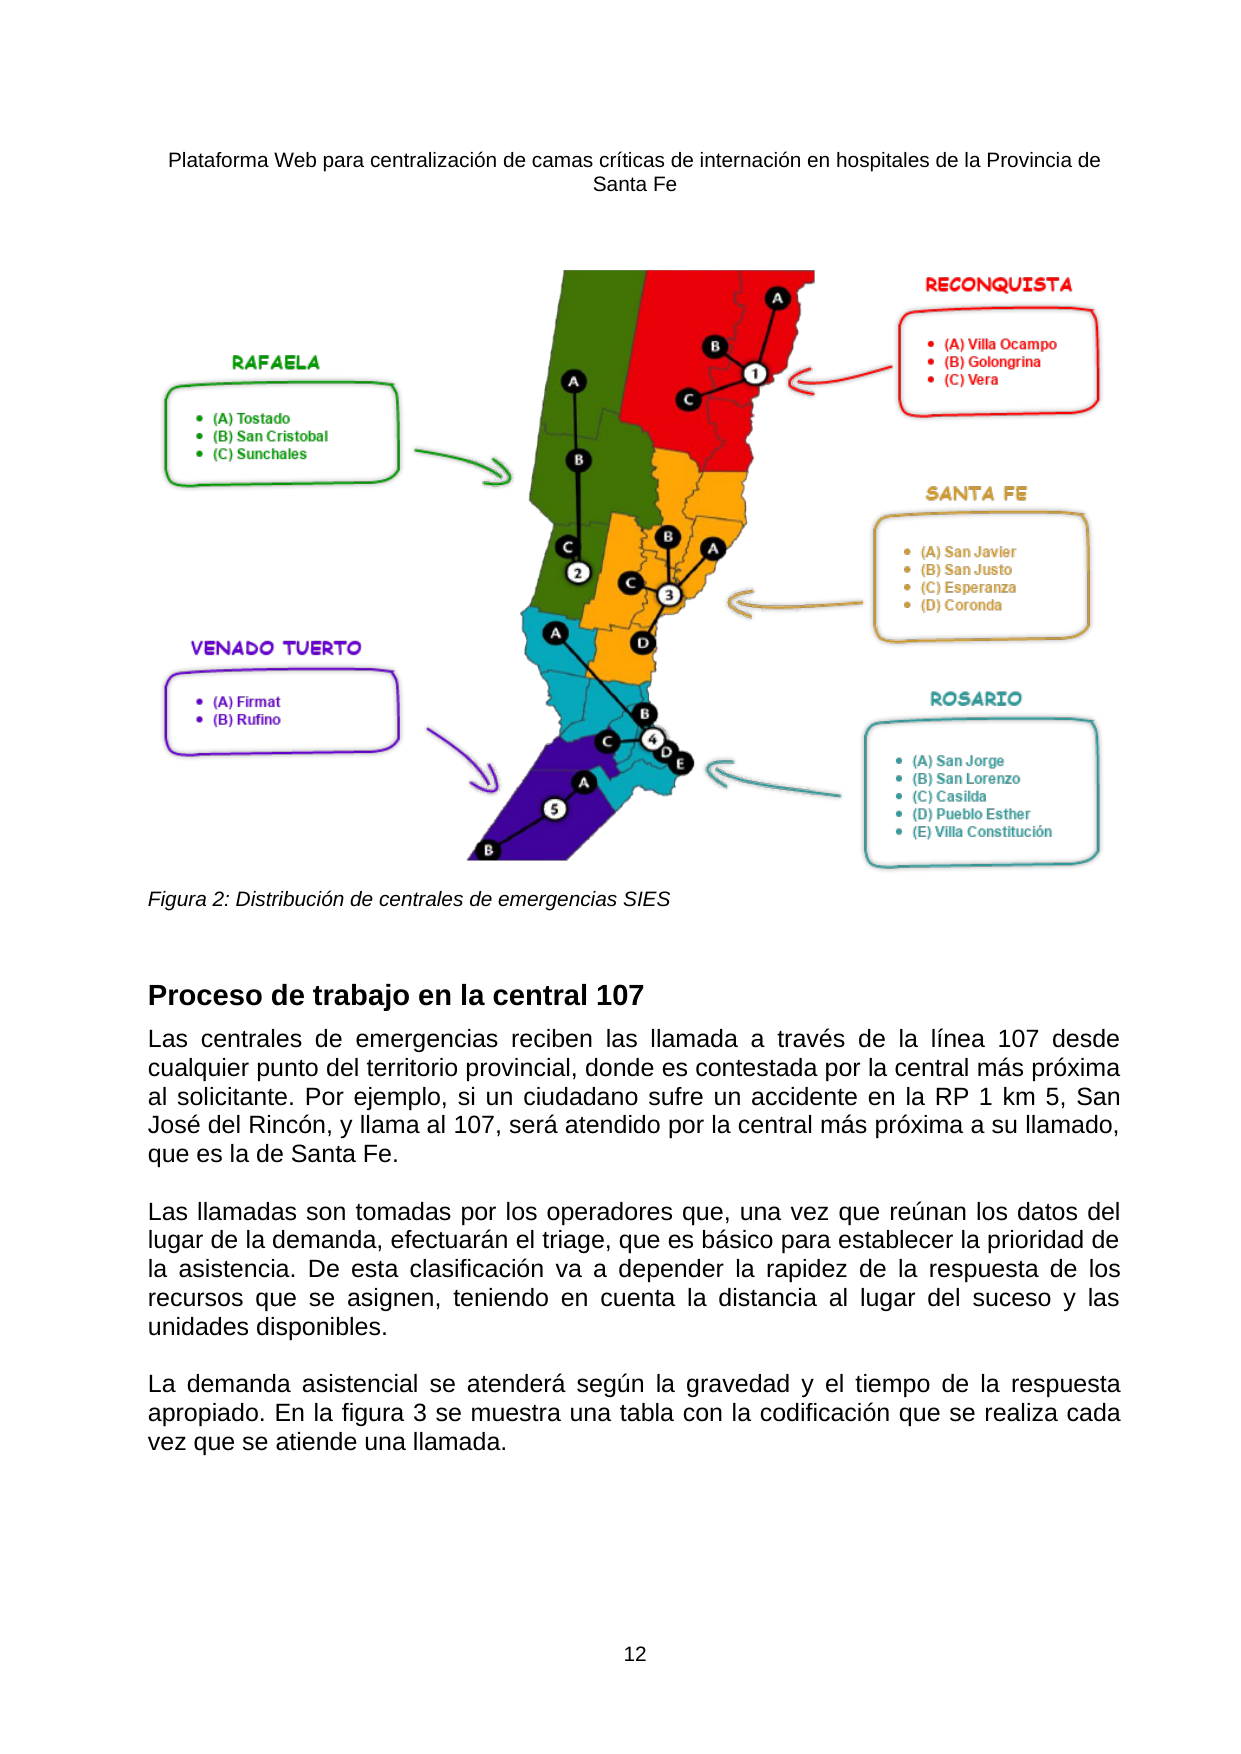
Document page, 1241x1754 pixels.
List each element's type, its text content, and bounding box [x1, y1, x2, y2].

text Las centrales de emergencias reciben las llamada a través de la línea 107 desde cualquier punto del territorio provincial, donde es contestada por la central más próxima al solicitante. Por ejemplo, si un ciudadano sufre un accidente en la RP 1 km 5, San José del Rincón, y llama al 107, será atendido por la central más próxima a su llamado, que es la de Santa Fe. [148, 1024, 1122, 1168]
text Figura 2: Distribución de centrales de emergencias SIES [148, 883, 1122, 911]
picture [147, 249, 1123, 883]
text Las llamadas son tomadas por los operadores que, una vez que reúnan los datos del lugar de la demanda, efectuarán el triage, que es básico para establecer la prioridad de la asistencia. De esta clasificación va a depender la rapidez de la respuesta de los recursos que se asignen, teniendo en cuenta la distancia al lugar del suceso y las unidades disponibles. [148, 1197, 1122, 1340]
text La demanda asistencial se atenderá según la gravedad y el tiempo de la respuesta apropiado. En la figura 3 se muestra una tabla con la codificación que se realiza cada vez que se atiende una llamada. [148, 1369, 1122, 1455]
subtitle Proceso de trabajo en la central 107 [148, 978, 1122, 1012]
